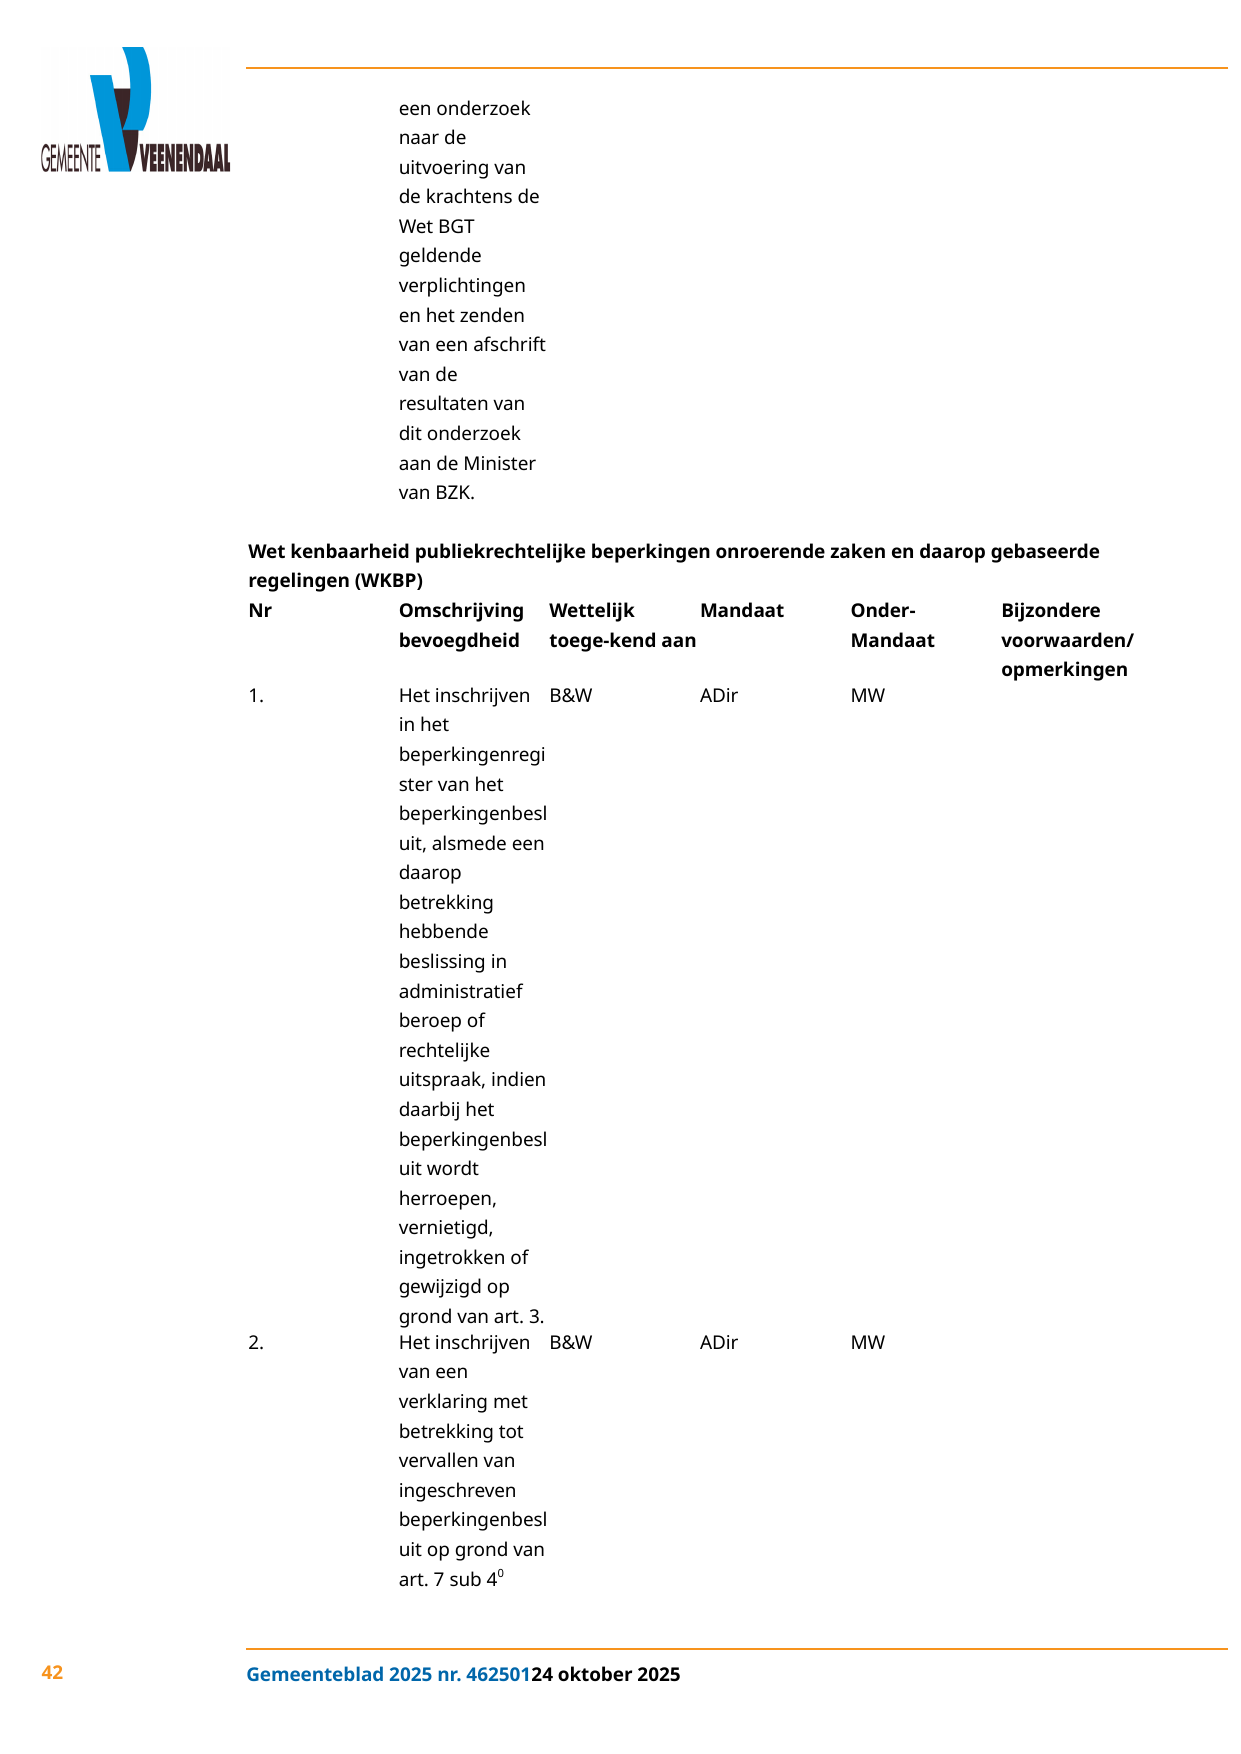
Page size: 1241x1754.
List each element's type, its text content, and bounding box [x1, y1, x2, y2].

table_cell [248, 95, 398, 505]
table_header Wettelijk toege-kend aan [549, 597, 700, 682]
picture [41, 47, 130, 172]
table_cell B&W [549, 682, 700, 1329]
picture [123, 47, 231, 172]
table_cell [850, 95, 1001, 505]
table_cell Het inschrijven in het beperkingenregister van het beperkingenbesluit, alsmede een daarop betrekking hebbende beslissing in administratief beroep of rechtelijke uitspraak, indien daarbij het beperkingenbesluit wordt herroepen, vernietigd, ingetrokken of gewijzigd op grond van art. 3. [399, 682, 549, 1329]
table_cell een onderzoek naar de uitvoering van de krachtens de Wet BGT geldende verplichtingen en het zenden van een afschrift van de resultaten van dit onderzoek aan de Minister van BZK. [399, 95, 549, 505]
table_cell MW [850, 682, 1001, 1329]
table_cell MW [850, 1329, 1001, 1591]
table_cell Het inschrijven van een verklaring met betrekking tot vervallen van ingeschreven beperkingenbesluit op grond van art. 7 sub 40 [399, 1329, 549, 1591]
table_cell [549, 95, 700, 505]
table_header Onder- Mandaat [850, 597, 1001, 682]
table_header Mandaat [700, 597, 850, 682]
table_cell [248, 682, 398, 1329]
table_cell ADir [700, 1329, 850, 1591]
table_cell [1001, 95, 1152, 505]
table_header Omschrijving bevoegdheid [399, 597, 549, 682]
table_cell [248, 1329, 398, 1591]
table_cell [700, 95, 850, 505]
table_header Nr [248, 597, 398, 682]
table_cell B&W [549, 1329, 700, 1591]
text Wet kenbaarheid publiekrechtelijke beperkingen onroerende zaken en daarop gebaseerde regelingen (WKBP) [248, 538, 1152, 593]
table_cell [1001, 1329, 1152, 1591]
table_cell [1001, 682, 1152, 1329]
table_header Bijzondere voorwaarden/ opmerkingen [1001, 597, 1152, 682]
table_cell ADir [700, 682, 850, 1329]
